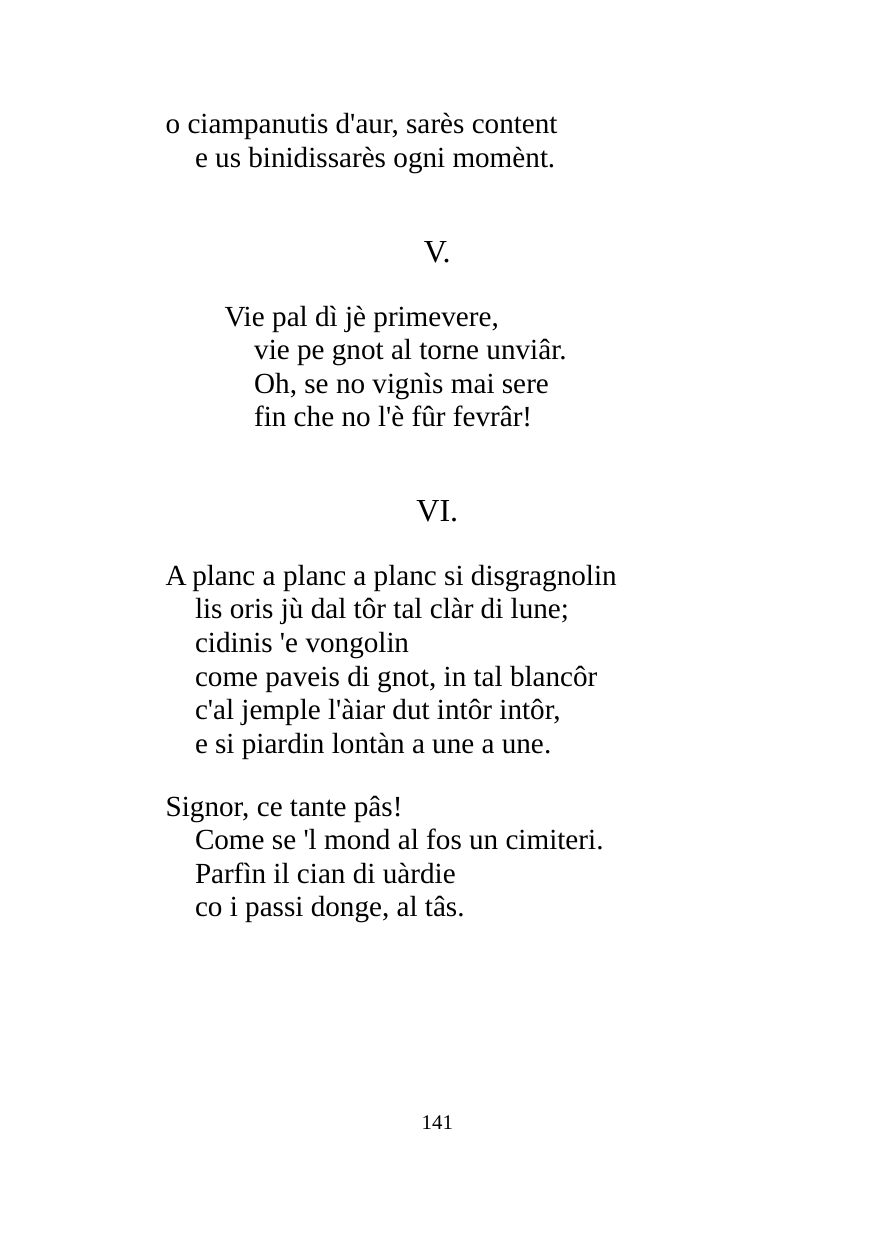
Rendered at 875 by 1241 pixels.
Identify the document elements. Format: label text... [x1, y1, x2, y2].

subtitle V. [106, 232, 768, 269]
text Signor, ce tante pâs! Come se 'l mond al fos un cimiteri. Parfìn il cian di uàrdie co i passi donge, al tâs. [165, 789, 768, 923]
subtitle VI. [106, 492, 768, 529]
text A planc a planc a planc si disgragnolin lis oris jù dal tôr tal clàr di lune; cidinis 'e vongolin come paveis di gnot, in tal blancôr c'al jemple l'àiar dut intôr intôr, e si piardin lontàn a une a une. [165, 558, 768, 759]
text o ciampanutis d'aur, sarès content e us binidissarès ogni momènt. [165, 106, 768, 173]
text Vie pal dì jè primevere, vie pe gnot al torne unviâr. Oh, se no vignìs mai sere fin che no l'è fûr fevrâr! [224, 299, 768, 433]
